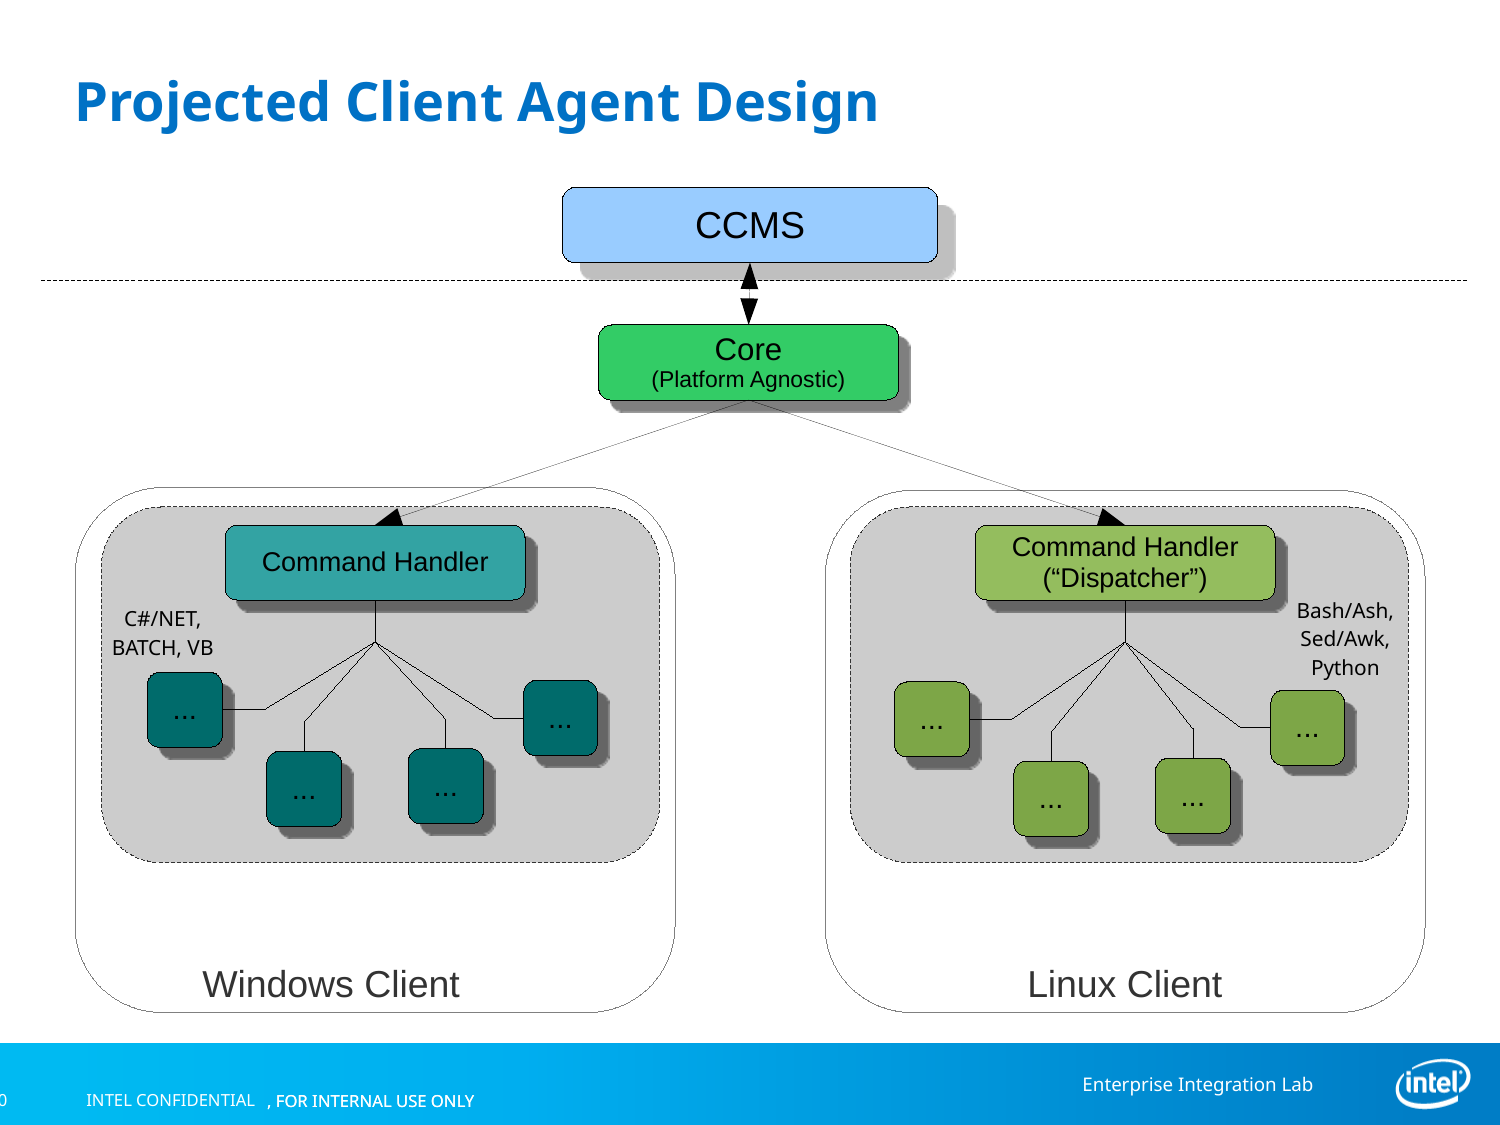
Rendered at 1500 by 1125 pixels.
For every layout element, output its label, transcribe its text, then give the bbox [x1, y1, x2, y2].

picture [1245, 1043, 1252, 1081]
text_box ... [1155, 758, 1231, 834]
text_box Linux Client [1012, 955, 1238, 1013]
picture [1324, 1043, 1500, 1125]
text_box Windows Client [187, 955, 475, 1013]
text_box [101, 506, 428, 597]
text_box ... [147, 672, 223, 748]
text_box ... [266, 751, 342, 827]
text_box [101, 506, 660, 863]
text_box ... [894, 681, 970, 757]
picture [1245, 1081, 1252, 1125]
text_box ... [1270, 690, 1345, 766]
title Projected Client Agent Design [74, 67, 1425, 213]
text_box C#/NET, BATCH, VB [97, 597, 240, 663]
picture [1304, 1082, 1310, 1090]
text_box Command Handler [225, 525, 526, 601]
text_box Bash/Ash, Sed/Awk, Python [1281, 588, 1418, 683]
picture [1307, 1043, 1314, 1125]
text_box CCMS [562, 187, 938, 263]
text_box Command Handler (“Dispatcher”) [975, 525, 1276, 601]
text_box [850, 506, 1409, 863]
text_box ... [523, 680, 598, 756]
picture [1289, 1043, 1296, 1125]
text_box Core (Platform Agnostic) [598, 324, 899, 401]
text_box ... [1013, 761, 1089, 837]
text_box ... [408, 748, 484, 824]
